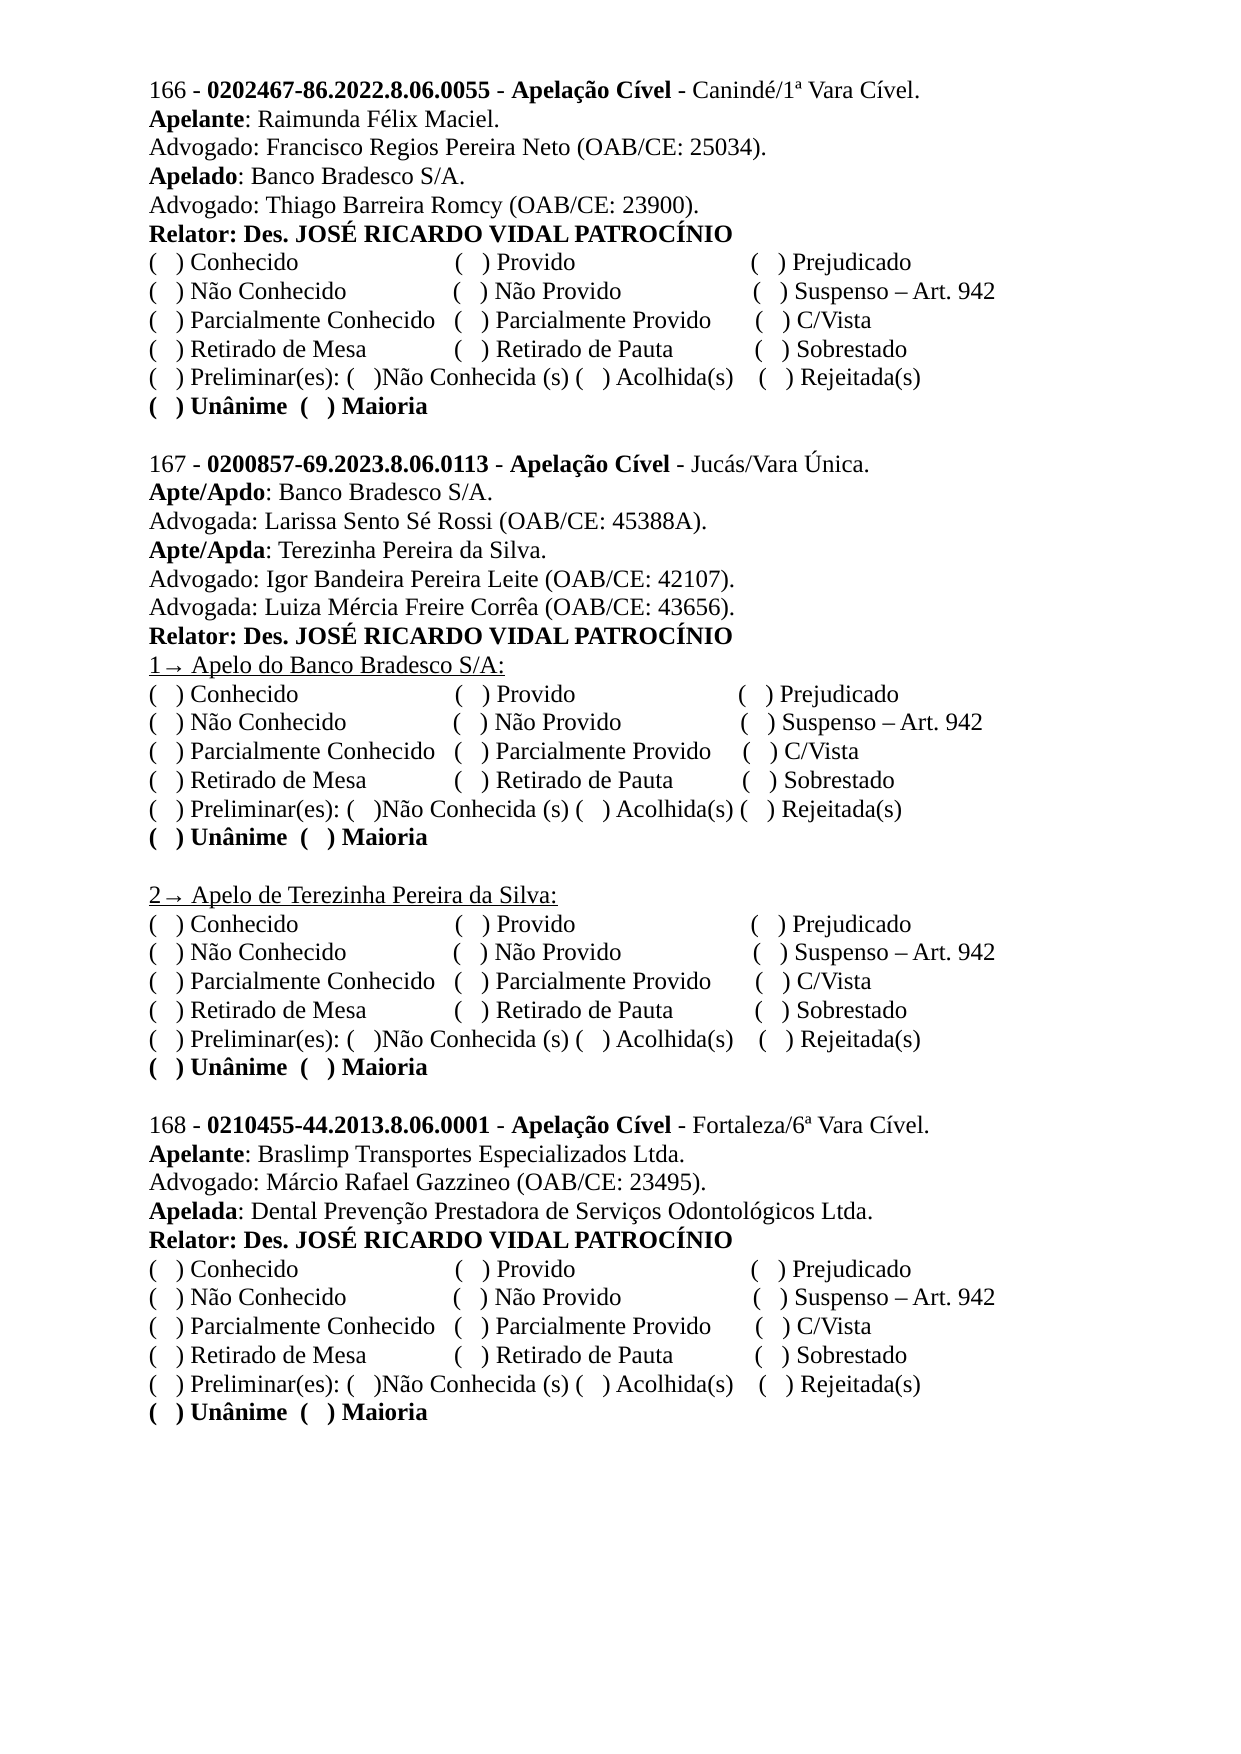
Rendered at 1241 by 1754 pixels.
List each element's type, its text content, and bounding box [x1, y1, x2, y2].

text 2→ Apelo de Terezinha Pereira da Silva: [148, 880, 1141, 909]
text Advogada: Luiza Mércia Freire Corrêa (OAB/CE: 43656). [148, 592, 1141, 621]
text 167 - 0200857-69.2023.8.06.0113 - Apelação Cível - Jucás/Vara Única. [148, 449, 1141, 477]
text ( ) Parcialmente Conhecido ( ) Parcialmente Provido ( ) C/Vista [148, 305, 1158, 334]
text ( ) Unânime ( ) Maioria [148, 1397, 1158, 1426]
text Apelada: Dental Prevenção Prestadora de Serviços Odontológicos Ltda. [148, 1196, 1141, 1225]
text ( ) Não Conhecido ( ) Não Provido ( ) Suspenso – Art. 942 [148, 937, 1158, 966]
text ( ) Retirado de Mesa ( ) Retirado de Pauta ( ) Sobrestado [148, 1340, 1158, 1369]
text Apte/Apdo: Banco Bradesco S/A. [148, 477, 1141, 506]
text Advogado: Francisco Regios Pereira Neto (OAB/CE: 25034). [148, 132, 1141, 161]
text ( ) Conhecido ( ) Provido ( ) Prejudicado [148, 247, 1141, 276]
text ( ) Preliminar(es): ( )Não Conhecida (s) ( ) Acolhida(s) ( ) Rejeitada(s) [148, 1369, 1158, 1397]
text ( ) Parcialmente Conhecido ( ) Parcialmente Provido ( ) C/Vista [148, 736, 1158, 765]
text Apelante: Braslimp Transportes Especializados Ltda. [148, 1139, 1141, 1167]
text Relator: Des. JOSÉ RICARDO VIDAL PATROCÍNIO [148, 219, 1141, 247]
text ( ) Parcialmente Conhecido ( ) Parcialmente Provido ( ) C/Vista [148, 1311, 1158, 1340]
text ( ) Não Conhecido ( ) Não Provido ( ) Suspenso – Art. 942 [148, 276, 1158, 305]
text ( ) Retirado de Mesa ( ) Retirado de Pauta ( ) Sobrestado [148, 765, 1158, 794]
text Apelado: Banco Bradesco S/A. [148, 161, 1141, 190]
text 168 - 0210455-44.2013.8.06.0001 - Apelação Cível - Fortaleza/6ª Vara Cível. [148, 1110, 1141, 1139]
text Apelante: Raimunda Félix Maciel. [148, 104, 1141, 132]
text Relator: Des. JOSÉ RICARDO VIDAL PATROCÍNIO [148, 1225, 1141, 1254]
text ( ) Unânime ( ) Maioria [148, 391, 1158, 420]
text ( ) Conhecido ( ) Provido ( ) Prejudicado [148, 909, 1141, 937]
text ( ) Preliminar(es): ( )Não Conhecida (s) ( ) Acolhida(s) ( ) Rejeitada(s) [148, 1024, 1158, 1052]
text ( ) Unânime ( ) Maioria [148, 822, 1158, 851]
text 166 - 0202467-86.2022.8.06.0055 - Apelação Cível - Canindé/1ª Vara Cível. [148, 75, 1141, 104]
text Advogada: Larissa Sento Sé Rossi (OAB/CE: 45388A). [148, 506, 1141, 535]
text Advogado: Thiago Barreira Romcy (OAB/CE: 23900). [148, 190, 1141, 219]
text 1→ Apelo do Banco Bradesco S/A: [148, 650, 1141, 679]
text Advogado: Igor Bandeira Pereira Leite (OAB/CE: 42107). [148, 564, 1141, 592]
text Relator: Des. JOSÉ RICARDO VIDAL PATROCÍNIO [148, 621, 1141, 650]
text ( ) Parcialmente Conhecido ( ) Parcialmente Provido ( ) C/Vista [148, 966, 1158, 995]
text ( ) Unânime ( ) Maioria [148, 1052, 1158, 1081]
text ( ) Preliminar(es): ( )Não Conhecida (s) ( ) Acolhida(s) ( ) Rejeitada(s) [148, 794, 1158, 822]
text ( ) Retirado de Mesa ( ) Retirado de Pauta ( ) Sobrestado [148, 334, 1158, 362]
text ( ) Conhecido ( ) Provido ( ) Prejudicado [148, 1254, 1141, 1282]
text Advogado: Márcio Rafael Gazzineo (OAB/CE: 23495). [148, 1167, 1141, 1196]
text ( ) Não Conhecido ( ) Não Provido ( ) Suspenso – Art. 942 [148, 1282, 1158, 1311]
text ( ) Preliminar(es): ( )Não Conhecida (s) ( ) Acolhida(s) ( ) Rejeitada(s) [148, 362, 1158, 391]
text ( ) Não Conhecido ( ) Não Provido ( ) Suspenso – Art. 942 [148, 707, 1158, 736]
text Apte/Apda: Terezinha Pereira da Silva. [148, 535, 1141, 564]
text ( ) Retirado de Mesa ( ) Retirado de Pauta ( ) Sobrestado [148, 995, 1158, 1024]
text ( ) Conhecido ( ) Provido ( ) Prejudicado [148, 679, 1141, 707]
